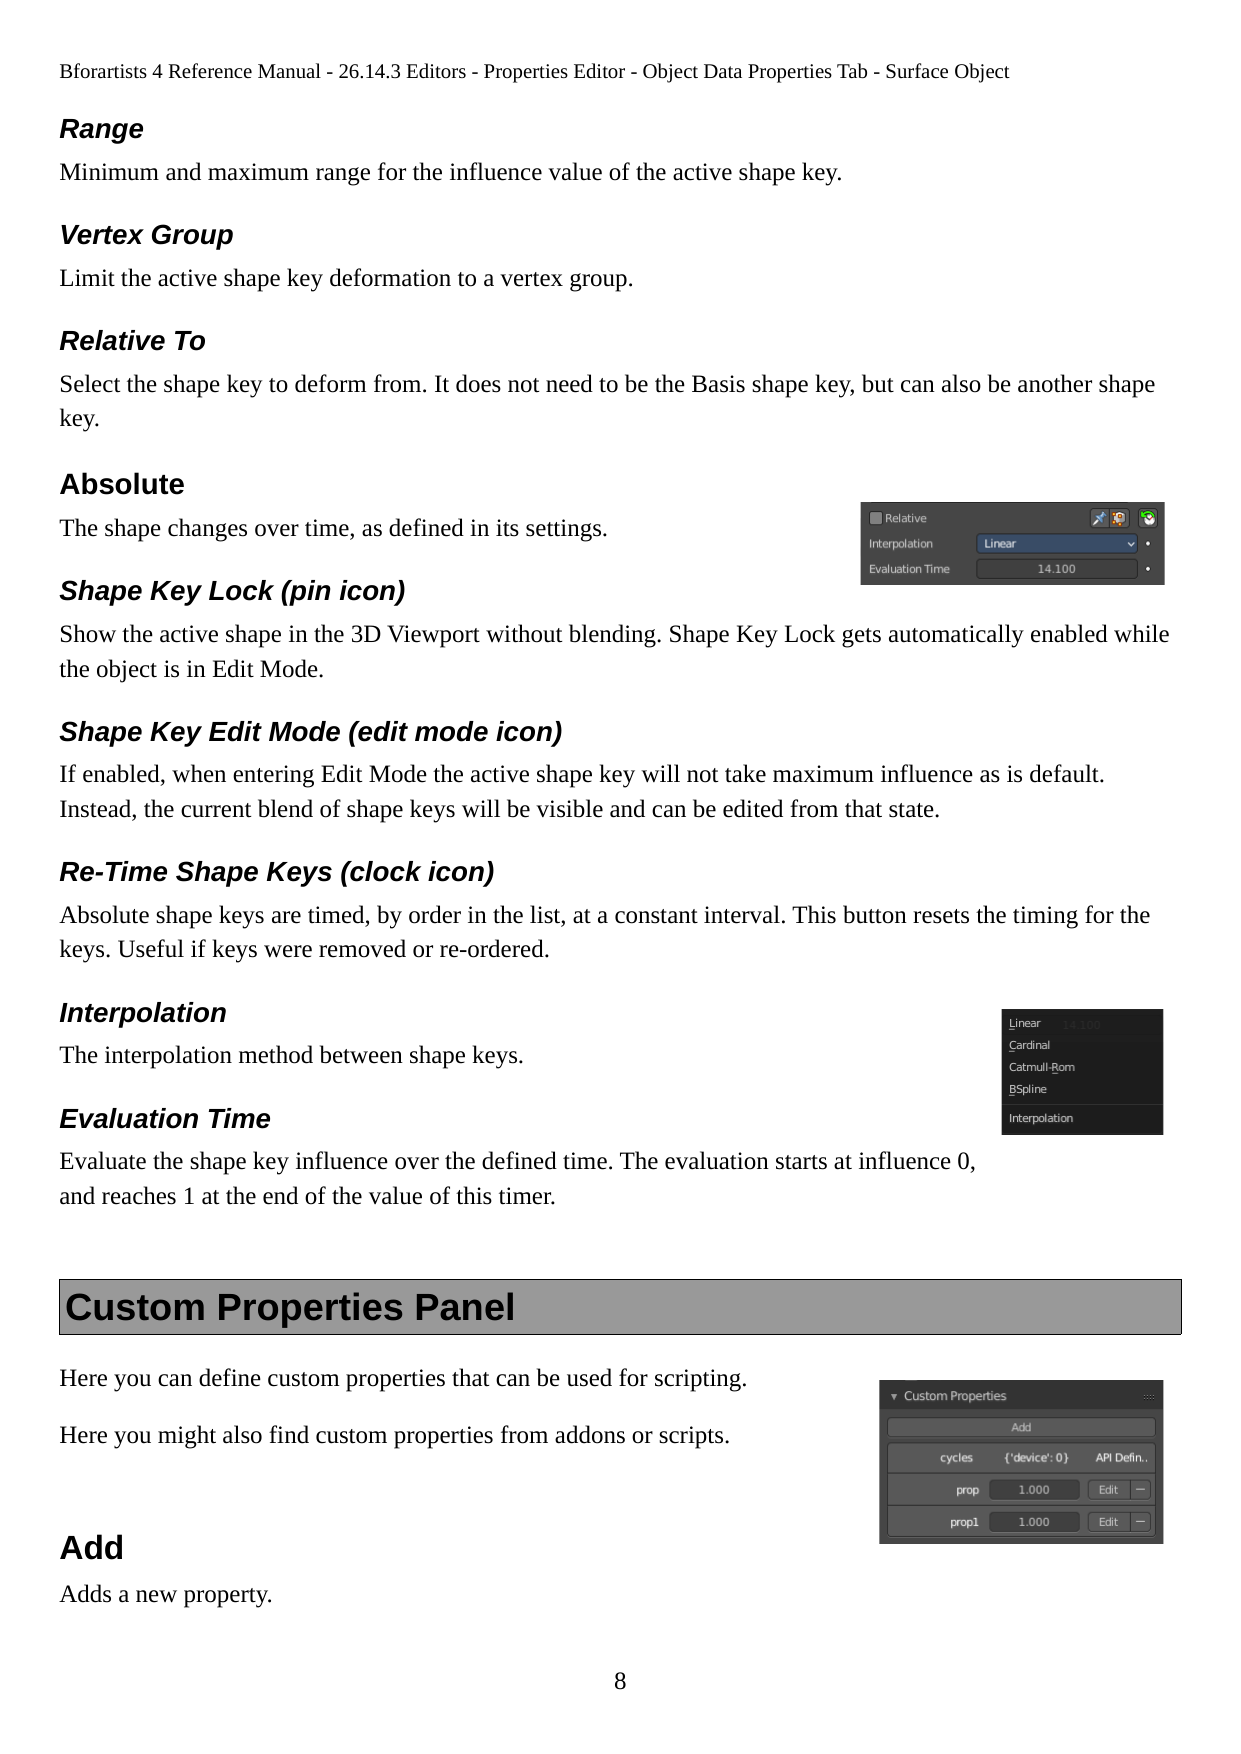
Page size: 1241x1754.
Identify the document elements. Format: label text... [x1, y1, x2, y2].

text If enabled, when entering Edit Mode the active shape key will not take maximum influence as is default. Instead, the current blend of shape keys will be visible and can be edited from that state. [59, 759, 1181, 823]
subtitle Shape Key Edit Mode (edit mode icon) [59, 715, 1181, 747]
text Select the shape key to deform from. It does not need to be the Basis shape key, but can also be another shape key. [59, 369, 1181, 432]
subtitle Range [59, 113, 1181, 144]
subtitle Vertex Group [59, 218, 1181, 250]
text The shape changes over time, as defined in its settings. [59, 513, 860, 542]
text Minimum and maximum range for the influence value of the active shape key. [59, 157, 1181, 186]
text Adds a new property. [59, 1579, 1181, 1607]
text Show the active shape in the 3D Viewport without blending. Shape Key Lock gets automatically enabled while the object is in Edit Mode. [59, 619, 1181, 682]
picture [879, 1380, 1164, 1544]
text Here you can define custom properties that can be used for scripting. [59, 1363, 1181, 1392]
subtitle Absolute [59, 467, 1181, 501]
text Absolute shape keys are timed, by order in the list, at a constant interval. This button resets the timing for the keys. Useful if keys were removed or re-ordered. [59, 900, 1181, 963]
text Here you might also find custom properties from addons or scripts. [59, 1421, 879, 1449]
subtitle [1164, 1102, 1181, 1134]
picture [860, 502, 1165, 585]
subtitle Re-Time Shape Keys (clock icon) [59, 856, 1181, 887]
subtitle Relative To [59, 324, 1181, 356]
subtitle Evaluation Time [59, 1102, 1001, 1134]
table_header Custom Properties Panel [60, 1280, 1181, 1334]
text Evaluate the shape key influence over the defined time. The evaluation starts at influence 0, and reaches 1 at the end of the value of this timer. [59, 1146, 1181, 1209]
text The interpolation method between shape keys. [59, 1040, 1001, 1069]
subtitle Add [59, 1528, 1181, 1566]
picture [1001, 1009, 1164, 1135]
subtitle Shape Key Lock (pin icon) [59, 575, 1181, 607]
subtitle Interpolation [59, 996, 1181, 1028]
text Limit the active shape key deformation to a vertex group. [59, 263, 1181, 292]
